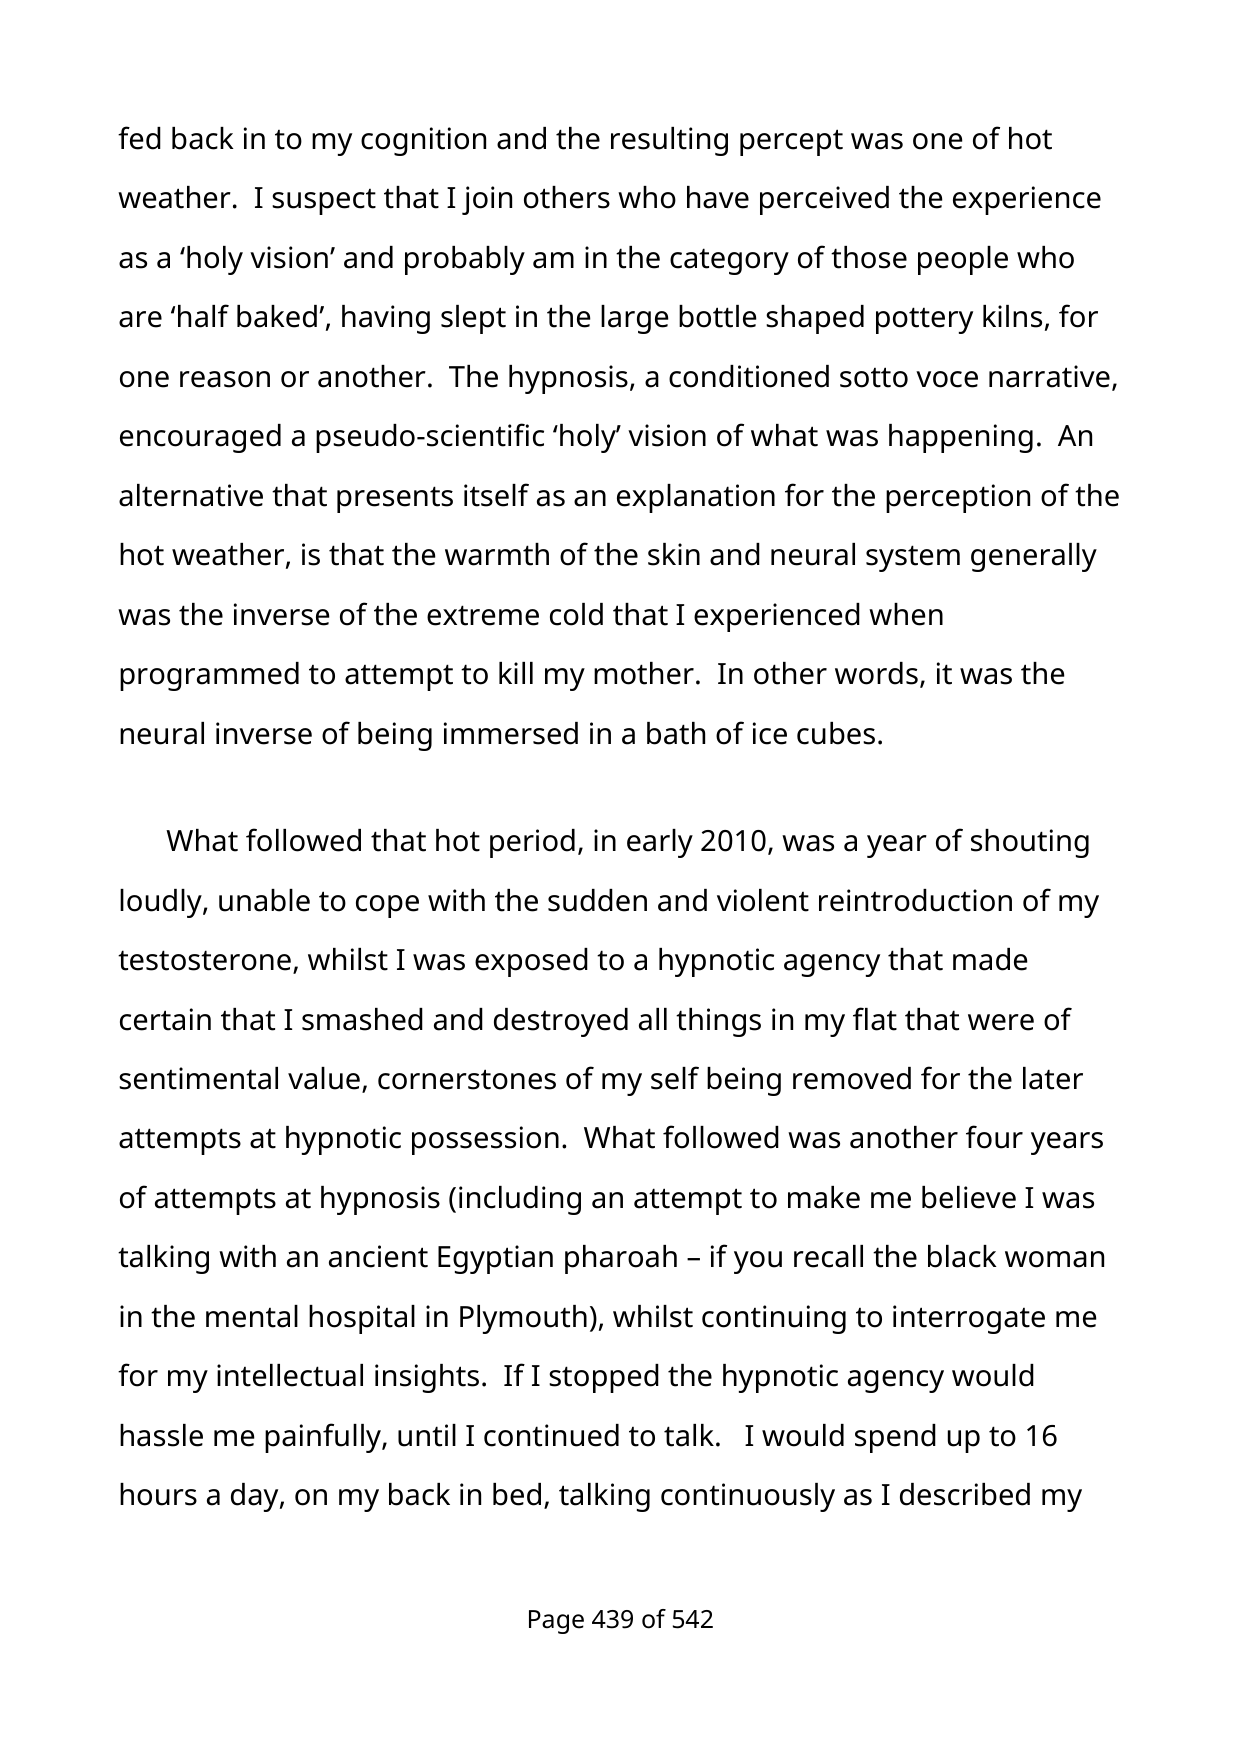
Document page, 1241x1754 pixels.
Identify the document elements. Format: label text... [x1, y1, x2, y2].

text What followed that hot period, in early 2010, was a year of shouting loudly, unable to cope with the sudden and violent reintroduction of my testosterone, whilst I was exposed to a hypnotic agency that made certain that I smashed and destroyed all things in my flat that were of sentimental value, cornerstones of my self being removed for the later attempts at hypnotic possession. What followed was another four years of attempts at hypnosis (including an attempt to make me believe I was talking with an ancient Egyptian pharoah – if you recall the black woman in the mental hospital in Plymouth), whilst continuing to interrogate me for my intellectual insights. If I stopped the hypnotic agency would hassle me painfully, until I continued to talk. I would spend up to 16 hours a day, on my back in bed, talking continuously as I described my [118, 820, 1122, 1514]
text fed back in to my cognition and the resulting percept was one of hot weather. I suspect that I join others who have perceived the experience as a ‘holy vision’ and probably am in the category of those people who are ‘half baked’, having slept in the large bottle shaped pottery kilns, for one reason or another. The hypnosis, a conditioned sotto voce narrative, encouraged a pseudo-scientific ‘holy’ vision of what was happening. An alternative that presents itself as an explanation for the perception of the hot weather, is that the warmth of the skin and neural system generally was the inverse of the extreme cold that I experienced when programmed to attempt to kill my mother. In other words, it was the neural inverse of being immersed in a bath of ice cubes. [118, 118, 1122, 753]
